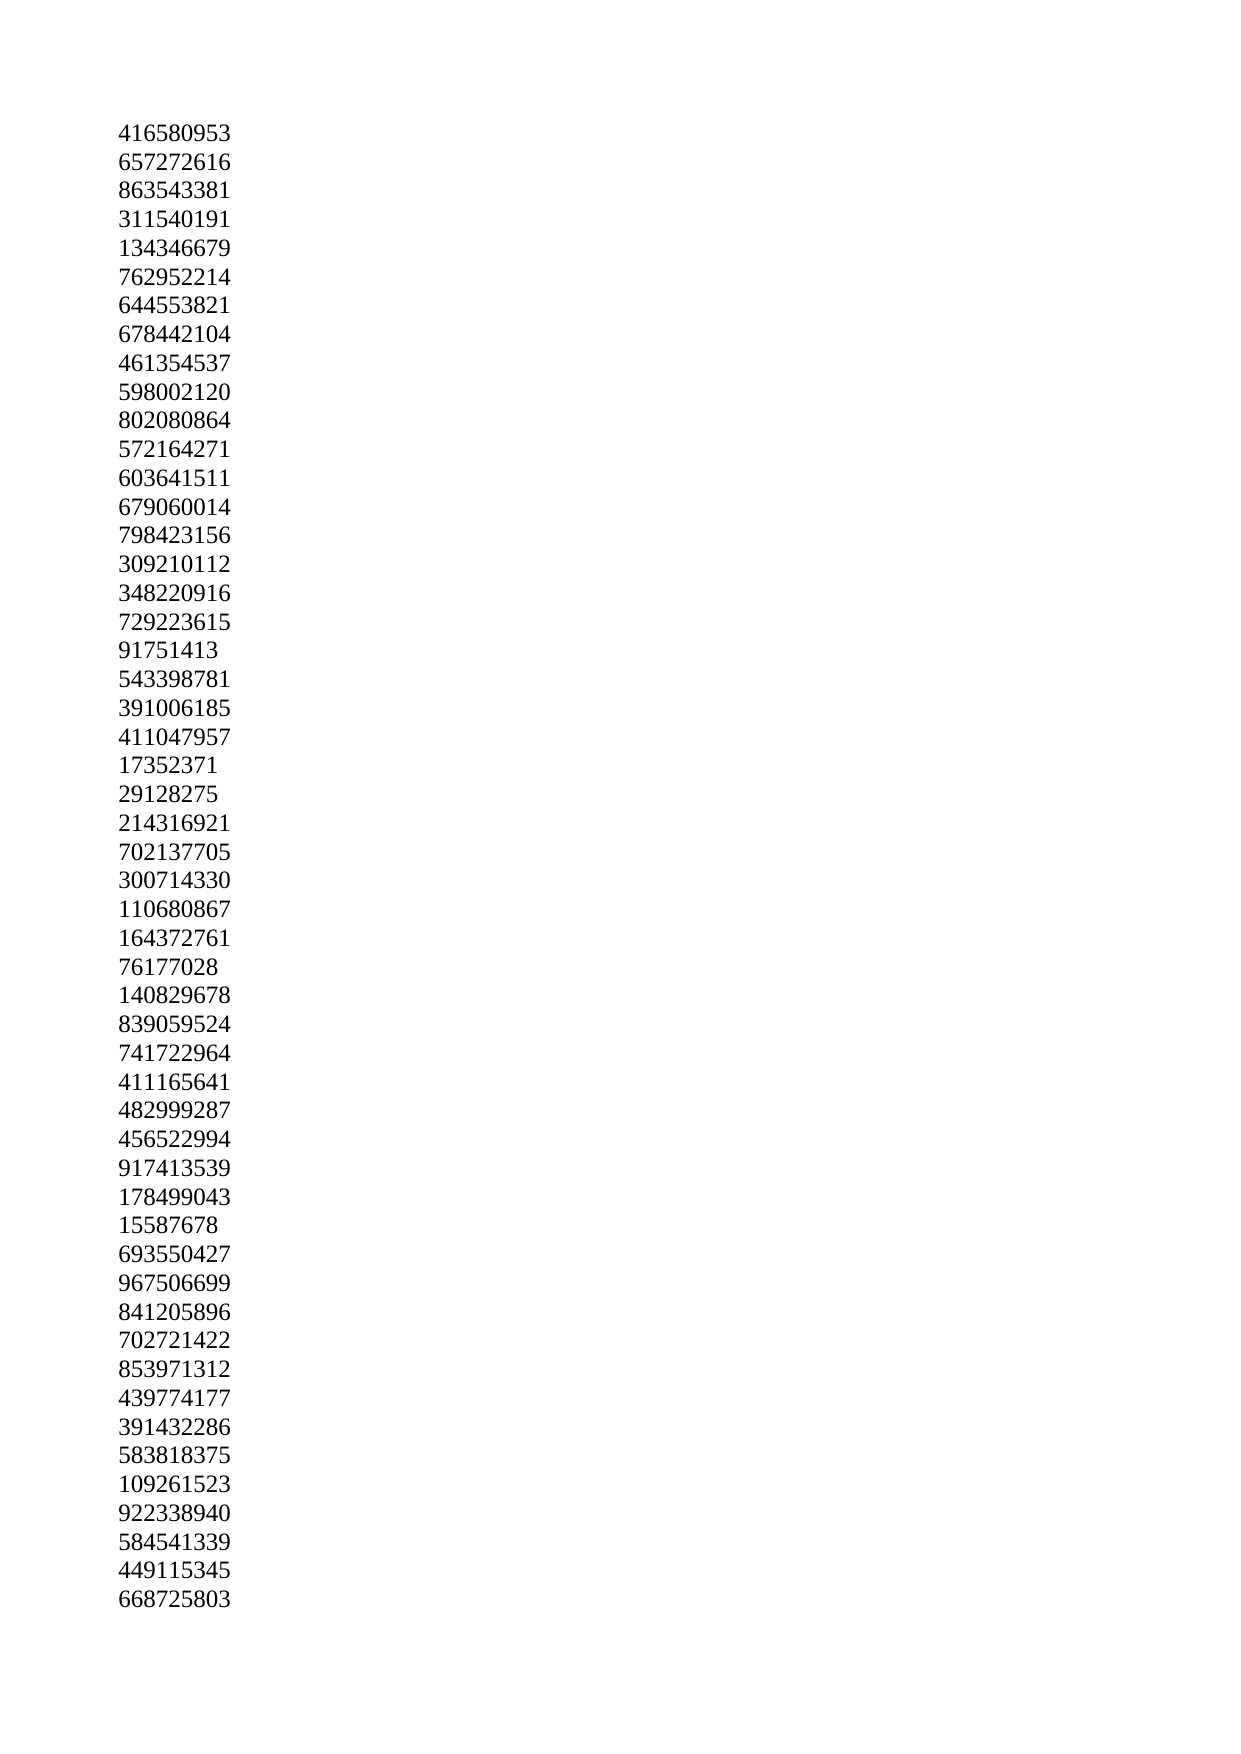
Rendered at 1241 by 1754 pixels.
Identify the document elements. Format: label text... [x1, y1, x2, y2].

table_cell 300714330 [118, 866, 1122, 894]
table_cell 917413539 [118, 1153, 1122, 1182]
table_cell 967506699 [118, 1268, 1122, 1297]
table_cell 679060014 [118, 492, 1122, 521]
table_cell 456522994 [118, 1124, 1122, 1153]
table_cell 668725803 [118, 1584, 1122, 1613]
table_cell 411047957 [118, 722, 1122, 751]
table_cell 839059524 [118, 1009, 1122, 1038]
table_cell 348220916 [118, 578, 1122, 607]
table_cell 678442104 [118, 319, 1122, 348]
table_cell 644553821 [118, 291, 1122, 319]
table_cell 110680867 [118, 894, 1122, 923]
table_cell 311540191 [118, 204, 1122, 233]
table_cell 29128275 [118, 779, 1122, 808]
table_cell 76177028 [118, 952, 1122, 981]
table_cell 178499043 [118, 1182, 1122, 1211]
table_cell 15587678 [118, 1211, 1122, 1239]
table_cell 802080864 [118, 406, 1122, 434]
table_cell 461354537 [118, 348, 1122, 377]
table_cell 693550427 [118, 1239, 1122, 1268]
table_cell 572164271 [118, 434, 1122, 463]
table_cell 134346679 [118, 233, 1122, 262]
table_cell 584541339 [118, 1527, 1122, 1556]
table_cell 762952214 [118, 262, 1122, 291]
table_cell 543398781 [118, 664, 1122, 693]
table_cell 729223615 [118, 607, 1122, 636]
table_cell 853971312 [118, 1354, 1122, 1383]
table_cell 603641511 [118, 463, 1122, 492]
table_cell 741722964 [118, 1038, 1122, 1067]
table_cell 922338940 [118, 1498, 1122, 1527]
table_cell 416580953 [118, 118, 1122, 147]
table_cell 598002120 [118, 377, 1122, 406]
table_cell 17352371 [118, 751, 1122, 779]
table_cell 798423156 [118, 521, 1122, 549]
table_cell 702721422 [118, 1326, 1122, 1354]
table_cell 214316921 [118, 808, 1122, 837]
table_cell 449115345 [118, 1556, 1122, 1584]
table_cell 702137705 [118, 837, 1122, 866]
table_cell 411165641 [118, 1067, 1122, 1096]
table_cell 863543381 [118, 176, 1122, 204]
table_cell 391432286 [118, 1412, 1122, 1441]
table_cell 657272616 [118, 147, 1122, 176]
table_cell 583818375 [118, 1441, 1122, 1469]
table_cell 482999287 [118, 1096, 1122, 1124]
table_cell 91751413 [118, 636, 1122, 664]
table_cell 391006185 [118, 693, 1122, 722]
table_cell 140829678 [118, 981, 1122, 1009]
table_cell 841205896 [118, 1297, 1122, 1326]
table_cell 109261523 [118, 1469, 1122, 1498]
table_cell 439774177 [118, 1383, 1122, 1412]
table_cell 164372761 [118, 923, 1122, 952]
table_cell 309210112 [118, 549, 1122, 578]
